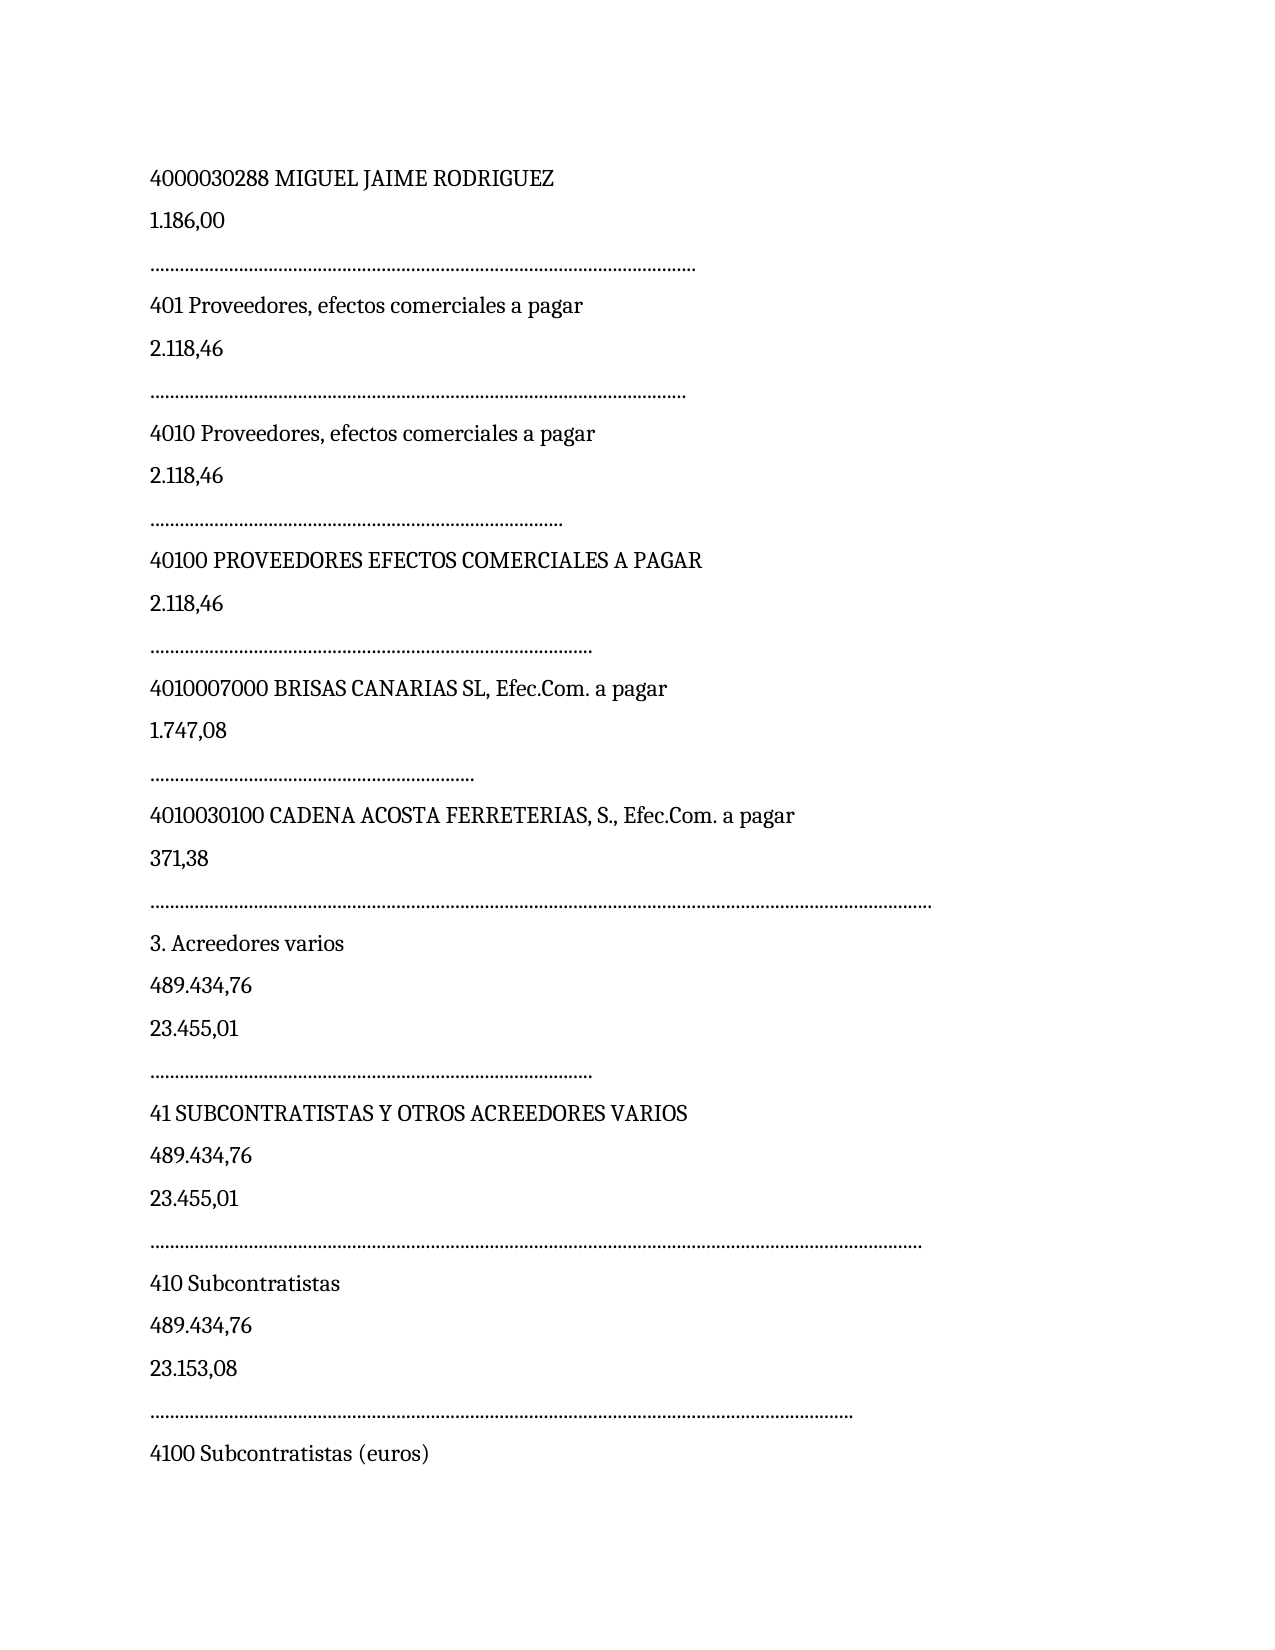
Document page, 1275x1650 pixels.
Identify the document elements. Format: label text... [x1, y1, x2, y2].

text 41 SUBCONTRATISTAS Y OTROS ACREEDORES VARIOS [150, 1085, 1125, 1127]
text 489.434,76 [150, 1127, 1125, 1170]
text ............................................................................................................. [150, 362, 1125, 405]
text 4100 Subcontratistas (euros) [150, 1425, 1125, 1467]
text 1.747,08 [150, 702, 1125, 745]
text 371,38 [150, 830, 1125, 872]
text ............................................................................................................................................................. [150, 1212, 1125, 1255]
text .......................................................................................... [150, 617, 1125, 660]
text 4010 Proveedores, efectos comerciales a pagar [150, 405, 1125, 447]
text 4000030288 MIGUEL JAIME RODRIGUEZ [150, 150, 1125, 192]
text 489.434,76 [150, 957, 1125, 1000]
text 401 Proveedores, efectos comerciales a pagar [150, 277, 1125, 320]
text ............................................................................................................................................................... [150, 872, 1125, 915]
text 2.118,46 [150, 320, 1125, 362]
text 3. Acreedores varios [150, 915, 1125, 957]
text 4010007000 BRISAS CANARIAS SL, Efec.Com. a pagar [150, 660, 1125, 702]
text .................................................................................... [150, 490, 1125, 532]
text 1.186,00 [150, 192, 1125, 235]
text 2.118,46 [150, 575, 1125, 617]
text 2.118,46 [150, 447, 1125, 490]
text 23.455,01 [150, 1000, 1125, 1042]
text 4010030100 CADENA ACOSTA FERRETERIAS, S., Efec.Com. a pagar [150, 787, 1125, 830]
text ............................................................................................................................................... [150, 1382, 1125, 1425]
text ............................................................................................................... [150, 235, 1125, 277]
text .................................................................. [150, 745, 1125, 787]
text 23.153,08 [150, 1340, 1125, 1382]
text .......................................................................................... [150, 1042, 1125, 1085]
text 489.434,76 [150, 1297, 1125, 1340]
text 23.455,01 [150, 1170, 1125, 1212]
text 410 Subcontratistas [150, 1255, 1125, 1297]
text 40100 PROVEEDORES EFECTOS COMERCIALES A PAGAR [150, 532, 1125, 575]
